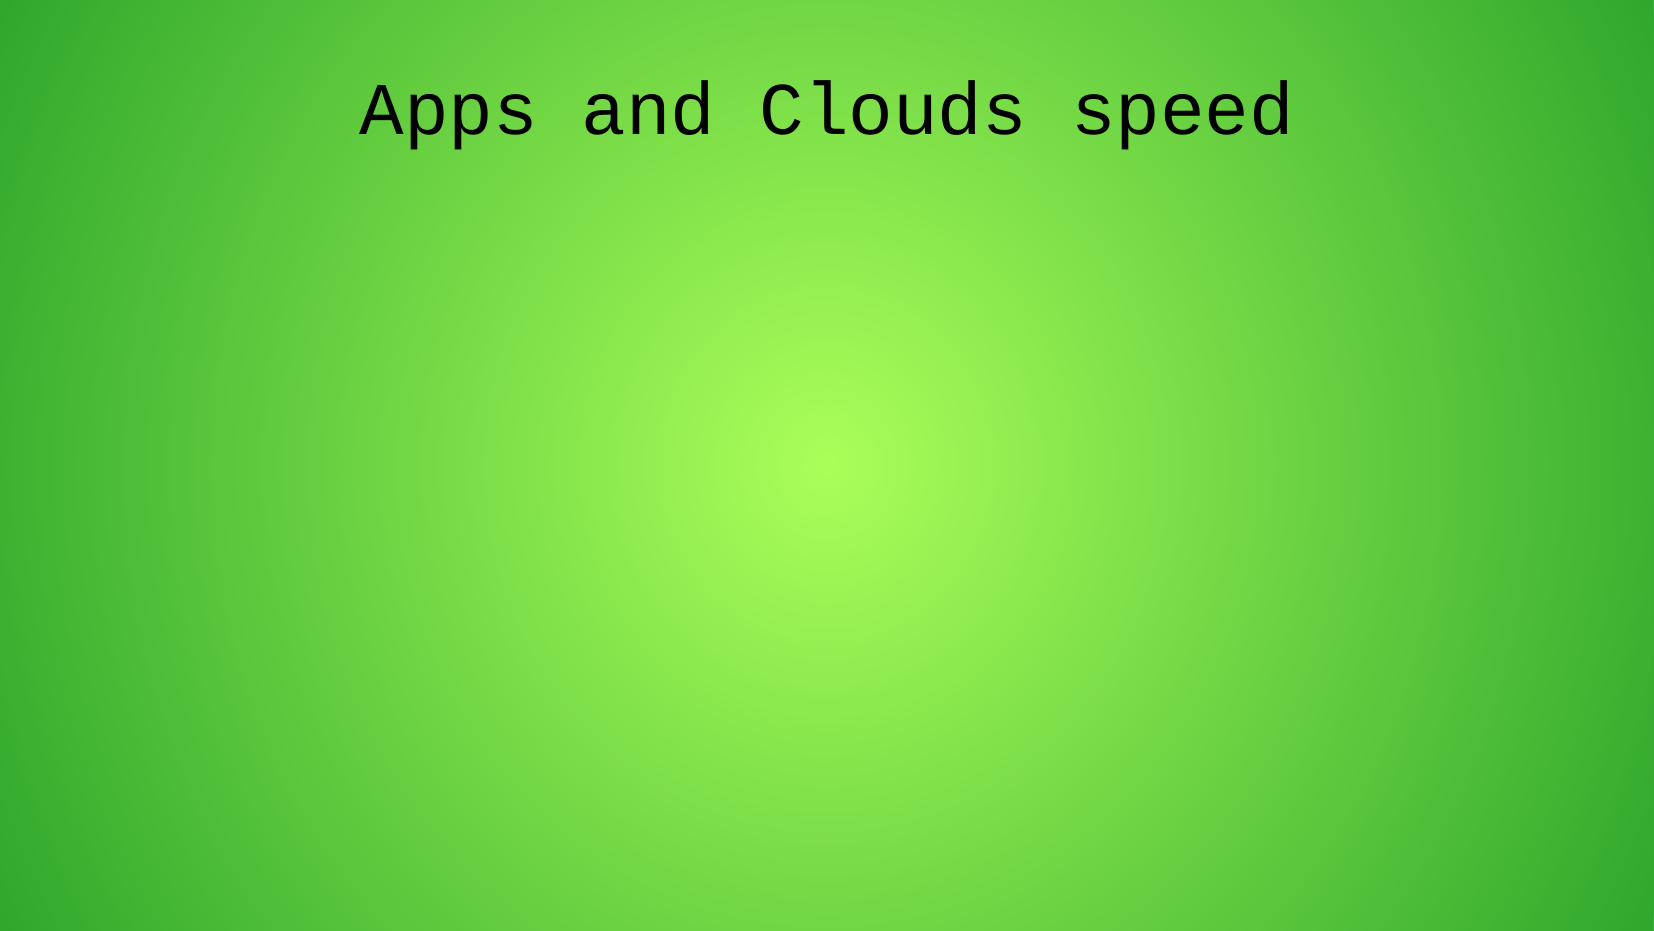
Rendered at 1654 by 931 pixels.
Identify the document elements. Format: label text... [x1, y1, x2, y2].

title Apps and Clouds speed [82, 37, 1571, 193]
